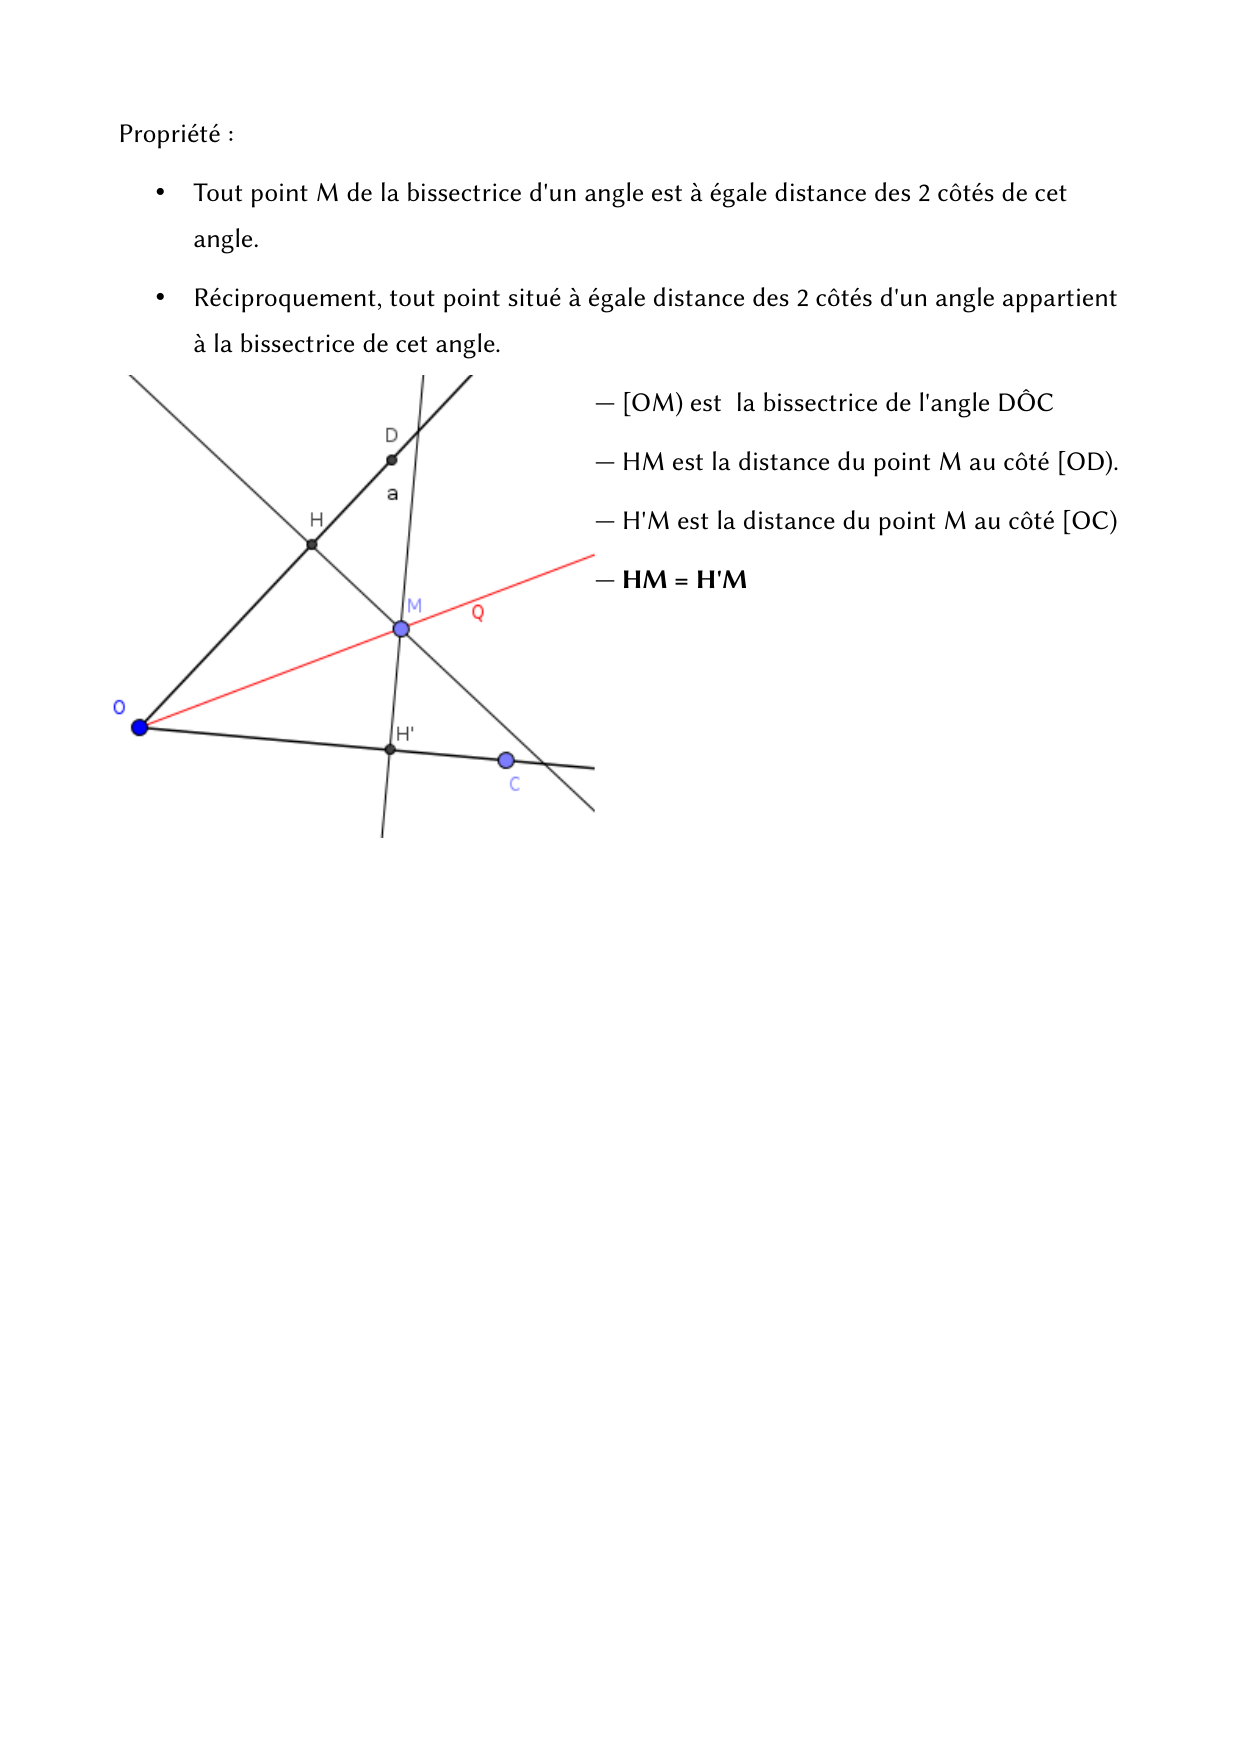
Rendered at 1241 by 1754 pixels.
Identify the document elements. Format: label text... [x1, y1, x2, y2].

text — HM est la distance du point M au côté [OD). [595, 446, 1122, 477]
text — [OM) est la bissectrice de l'angle DÔC [595, 387, 1122, 418]
text Propriété : [118, 118, 1122, 149]
list Tout point M de la bissectrice d'un angle est à égale distance des 2 côtés de cet angle. [156, 177, 1122, 254]
list Réciproquement, tout point situé à égale distance des 2 côtés d'un angle appartient à la bissectrice de cet angle. [156, 282, 1122, 359]
text — H'M est la distance du point M au côté [OC) [595, 505, 1122, 536]
text — HM = H'M [595, 564, 1122, 595]
picture [101, 375, 595, 838]
